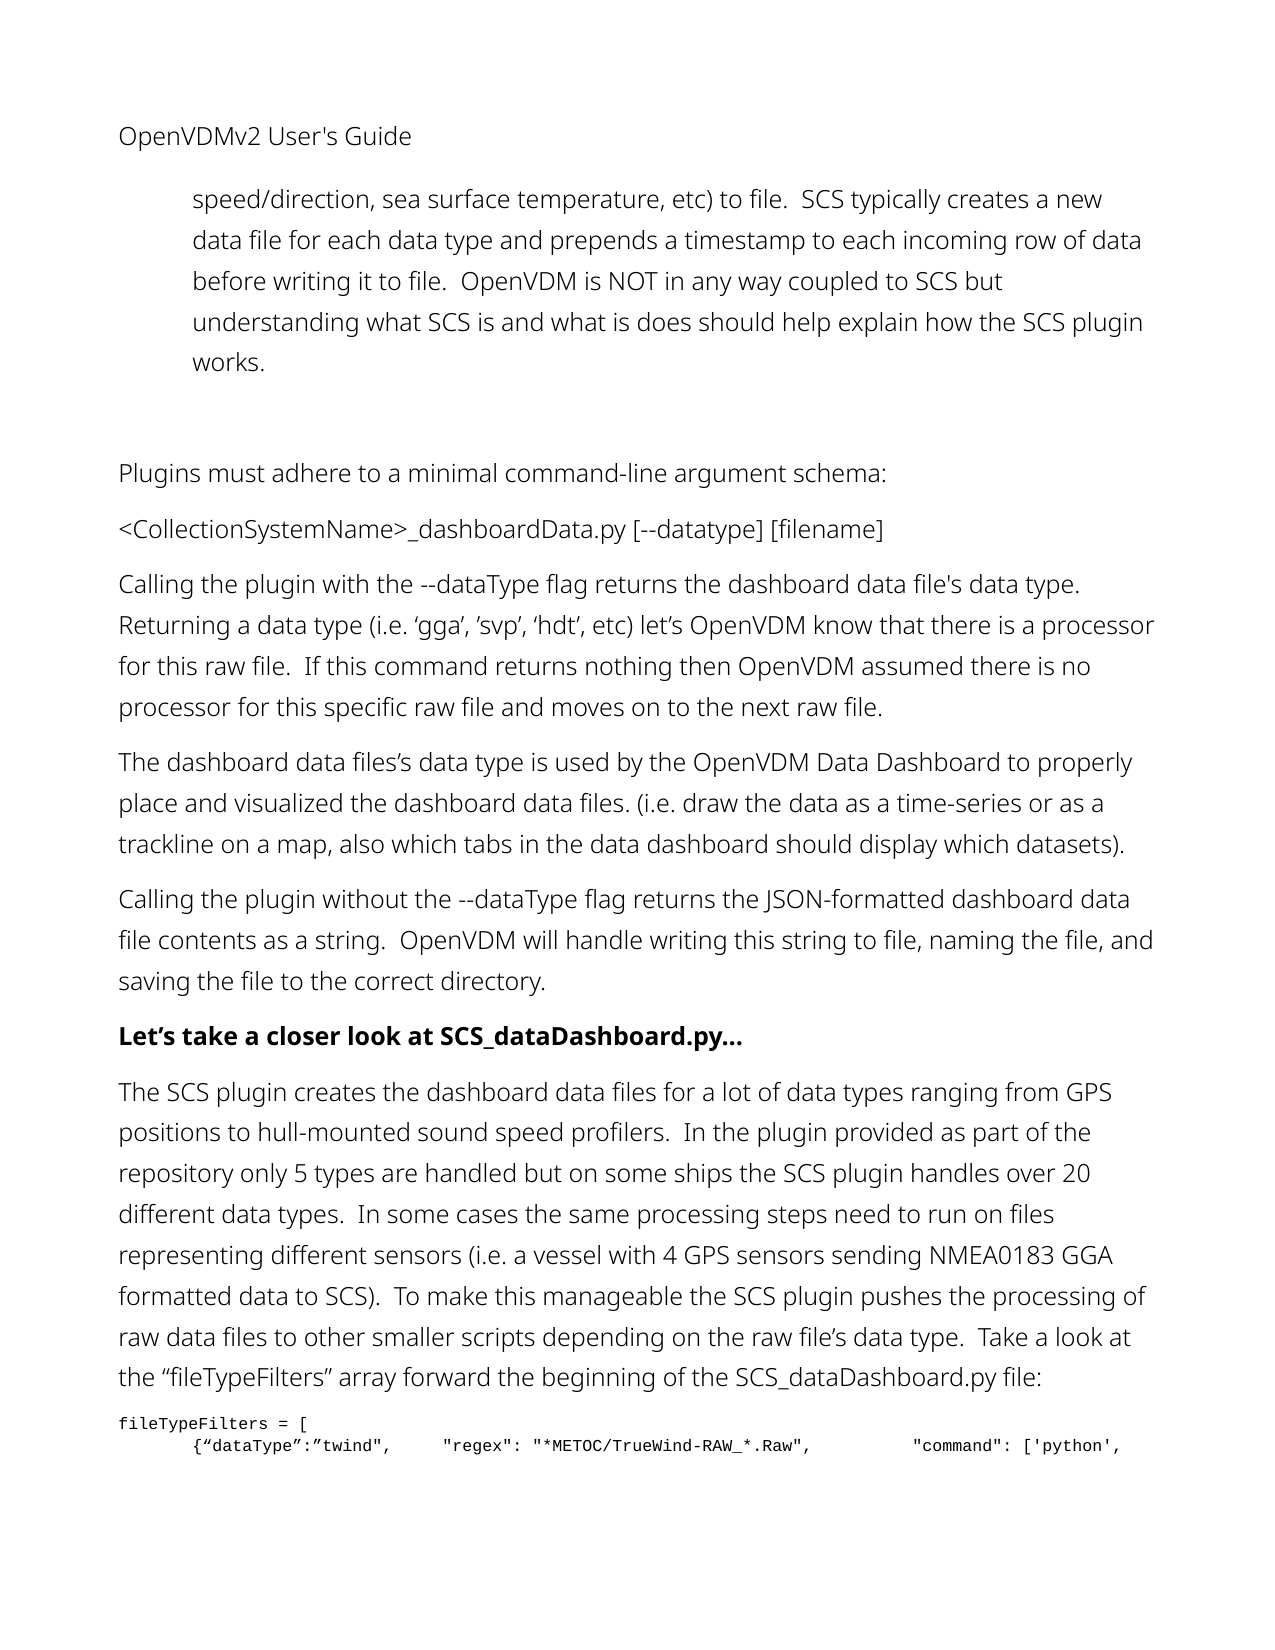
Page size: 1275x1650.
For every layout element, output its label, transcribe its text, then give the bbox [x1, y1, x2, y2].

text The SCS plugin creates the dashboard data files for a lot of data types ranging from GPS positions to hull-mounted sound speed profilers. In the plugin provided as part of the repository only 5 types are handled but on some ships the SCS plugin handles over 20 different data types. In some cases the same processing steps need to run on files representing different sensors (i.e. a vessel with 4 GPS sensors sending NMEA0183 GGA formatted data to SCS). To make this manageable the SCS plugin pushes the processing of raw data files to other smaller scripts depending on the raw file’s data type. Take a look at the “fileTypeFilters” array forward the beginning of the SCS_dataDashboard.py file: [118, 1074, 1157, 1394]
text Plugins must adhere to a minimal command-line argument schema: [118, 456, 1157, 490]
text Calling the plugin with the --dataType flag returns the dashboard data file's data type. Returning a data type (i.e. ‘gga’, ’svp’, ‘hdt’, etc) let’s OpenVDM know that there is a processor for this raw file. If this command returns nothing then OpenVDM assumed there is no processor for this specific raw file and moves on to the next raw file. [118, 567, 1157, 723]
text The dashboard data files’s data type is used by the OpenVDM Data Dashboard to properly place and visualized the dashboard data files. (i.e. draw the data as a time-series or as a trackline on a map, also which tabs in the data dashboard should display which datasets). [118, 744, 1157, 860]
text Let’s take a closer look at SCS_dataDashboard.py… [118, 1019, 1157, 1053]
text speed/direction, sea surface temperature, etc) to file. SCS typically creates a new data file for each data type and prepends a timestamp to each incoming row of data before writing it to file. OpenVDM is NOT in any way coupled to SCS but understanding what SCS is and what is does should help explain how the SCS plugin works. [192, 182, 1157, 379]
text fileTypeFilters = [ [118, 1415, 1157, 1434]
text Calling the plugin without the --dataType flag returns the JSON-formatted dashboard data file contents as a string. OpenVDM will handle writing this string to file, naming the file, and saving the file to the correct directory. [118, 882, 1157, 997]
text {“dataType”:”twind", "regex": "*METOC/TrueWind-RAW_*.Raw", "command": ['python', [118, 1438, 1157, 1457]
text <CollectionSystemName>_dashboardData.py [--datatype] [filename] [118, 511, 1157, 545]
